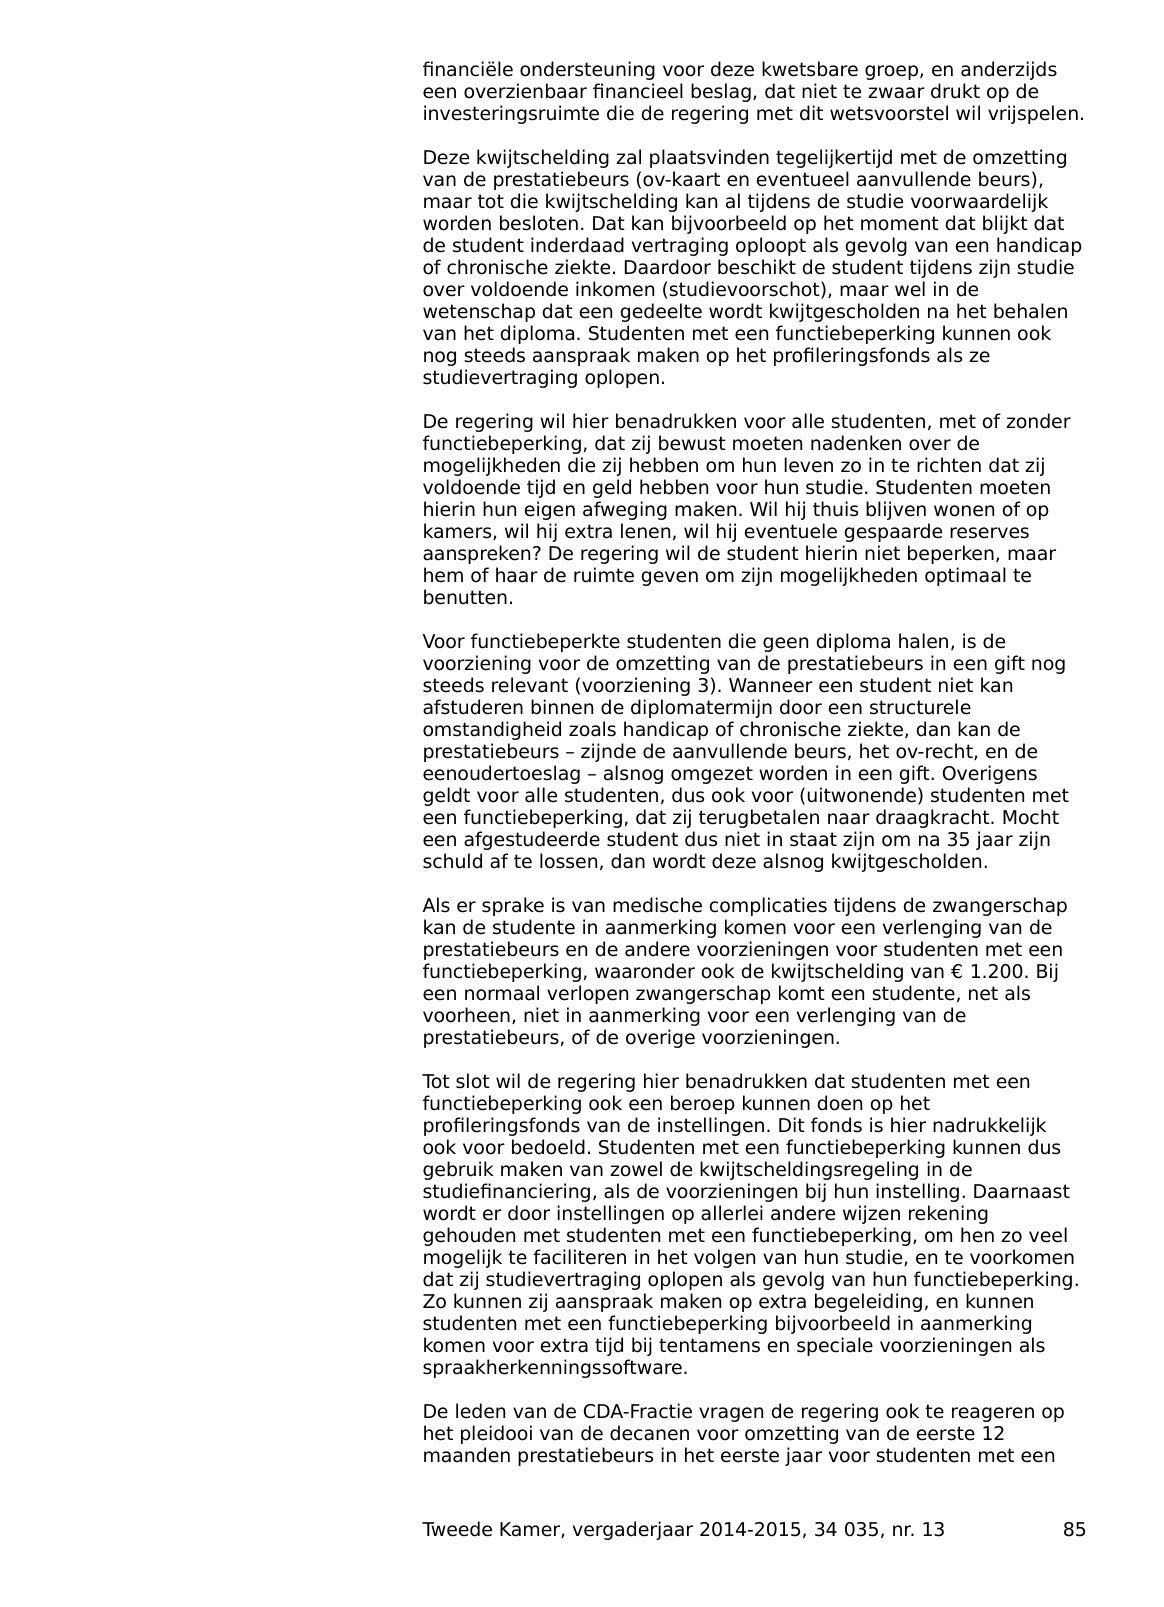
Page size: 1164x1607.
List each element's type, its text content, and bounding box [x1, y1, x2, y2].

text Tot slot wil de regering hier benadrukken dat studenten met een functiebeperking ook een beroep kunnen doen op het profileringsfonds van de instellingen. Dit fonds is hier nadrukkelijk ook voor bedoeld. Studenten met een functiebeperking kunnen dus gebruik maken van zowel de kwijtscheldingsregeling in de studiefinanciering, als de voorzieningen bij hun instelling. Daarnaast wordt er door instellingen op allerlei andere wijzen rekening gehouden met studenten met een functiebeperking, om hen zo veel mogelijk te faciliteren in het volgen van hun studie, en te voorkomen dat zij studievertraging oplopen als gevolg van hun functiebeperking. Zo kunnen zij aanspraak maken op extra begeleiding, en kunnen studenten met een functiebeperking bijvoorbeeld in aanmerking komen voor extra tijd bij tentamens en speciale voorzieningen als spraakherkenningssoftware. [422, 1071, 1087, 1379]
text financiële ondersteuning voor deze kwetsbare groep, en anderzijds een overzienbaar financieel beslag, dat niet te zwaar drukt op de investeringsruimte die de regering met dit wetsvoorstel wil vrijspelen. [422, 59, 1087, 125]
text Voor functiebeperkte studenten die geen diploma halen, is de voorziening voor de omzetting van de prestatiebeurs in een gift nog steeds relevant (voorziening 3). Wanneer een student niet kan afstuderen binnen de diplomatermijn door een structurele omstandigheid zoals handicap of chronische ziekte, dan kan de prestatiebeurs – zijnde de aanvullende beurs, het ov-recht, en de eenoudertoeslag – alsnog omgezet worden in een gift. Overigens geldt voor alle studenten, dus ook voor (uitwonende) studenten met een functiebeperking, dat zij terugbetalen naar draagkracht. Mocht een afgestudeerde student dus niet in staat zijn om na 35 jaar zijn schuld af te lossen, dan wordt deze alsnog kwijtgescholden. [422, 631, 1087, 873]
text Als er sprake is van medische complicaties tijdens de zwangerschap kan de studente in aanmerking komen voor een verlenging van de prestatiebeurs en de andere voorzieningen voor studenten met een functiebeperking, waaronder ook de kwijtschelding van € 1.200. Bij een normaal verlopen zwangerschap komt een studente, net als voorheen, niet in aanmerking voor een verlenging van de prestatiebeurs, of de overige voorzieningen. [422, 895, 1087, 1049]
text Deze kwijtschelding zal plaatsvinden tegelijkertijd met de omzetting van de prestatiebeurs (ov-kaart en eventueel aanvullende beurs), maar tot die kwijtschelding kan al tijdens de studie voorwaardelijk worden besloten. Dat kan bijvoorbeeld op het moment dat blijkt dat de student inderdaad vertraging oploopt als gevolg van een handicap of chronische ziekte. Daardoor beschikt de student tijdens zijn studie over voldoende inkomen (studievoorschot), maar wel in de wetenschap dat een gedeelte wordt kwijtgescholden na het behalen van het diploma. Studenten met een functiebeperking kunnen ook nog steeds aanspraak maken op het profileringsfonds als ze studievertraging oplopen. [422, 147, 1087, 389]
text De regering wil hier benadrukken voor alle studenten, met of zonder functiebeperking, dat zij bewust moeten nadenken over de mogelijkheden die zij hebben om hun leven zo in te richten dat zij voldoende tijd en geld hebben voor hun studie. Studenten moeten hierin hun eigen afweging maken. Wil hij thuis blijven wonen of op kamers, wil hij extra lenen, wil hij eventuele gespaarde reserves aanspreken? De regering wil de student hierin niet beperken, maar hem of haar de ruimte geven om zijn mogelijkheden optimaal te benutten. [422, 411, 1087, 609]
text De leden van de CDA-Fractie vragen de regering ook te reageren op het pleidooi van de decanen voor omzetting van de eerste 12 maanden prestatiebeurs in het eerste jaar voor studenten met een [422, 1401, 1087, 1467]
